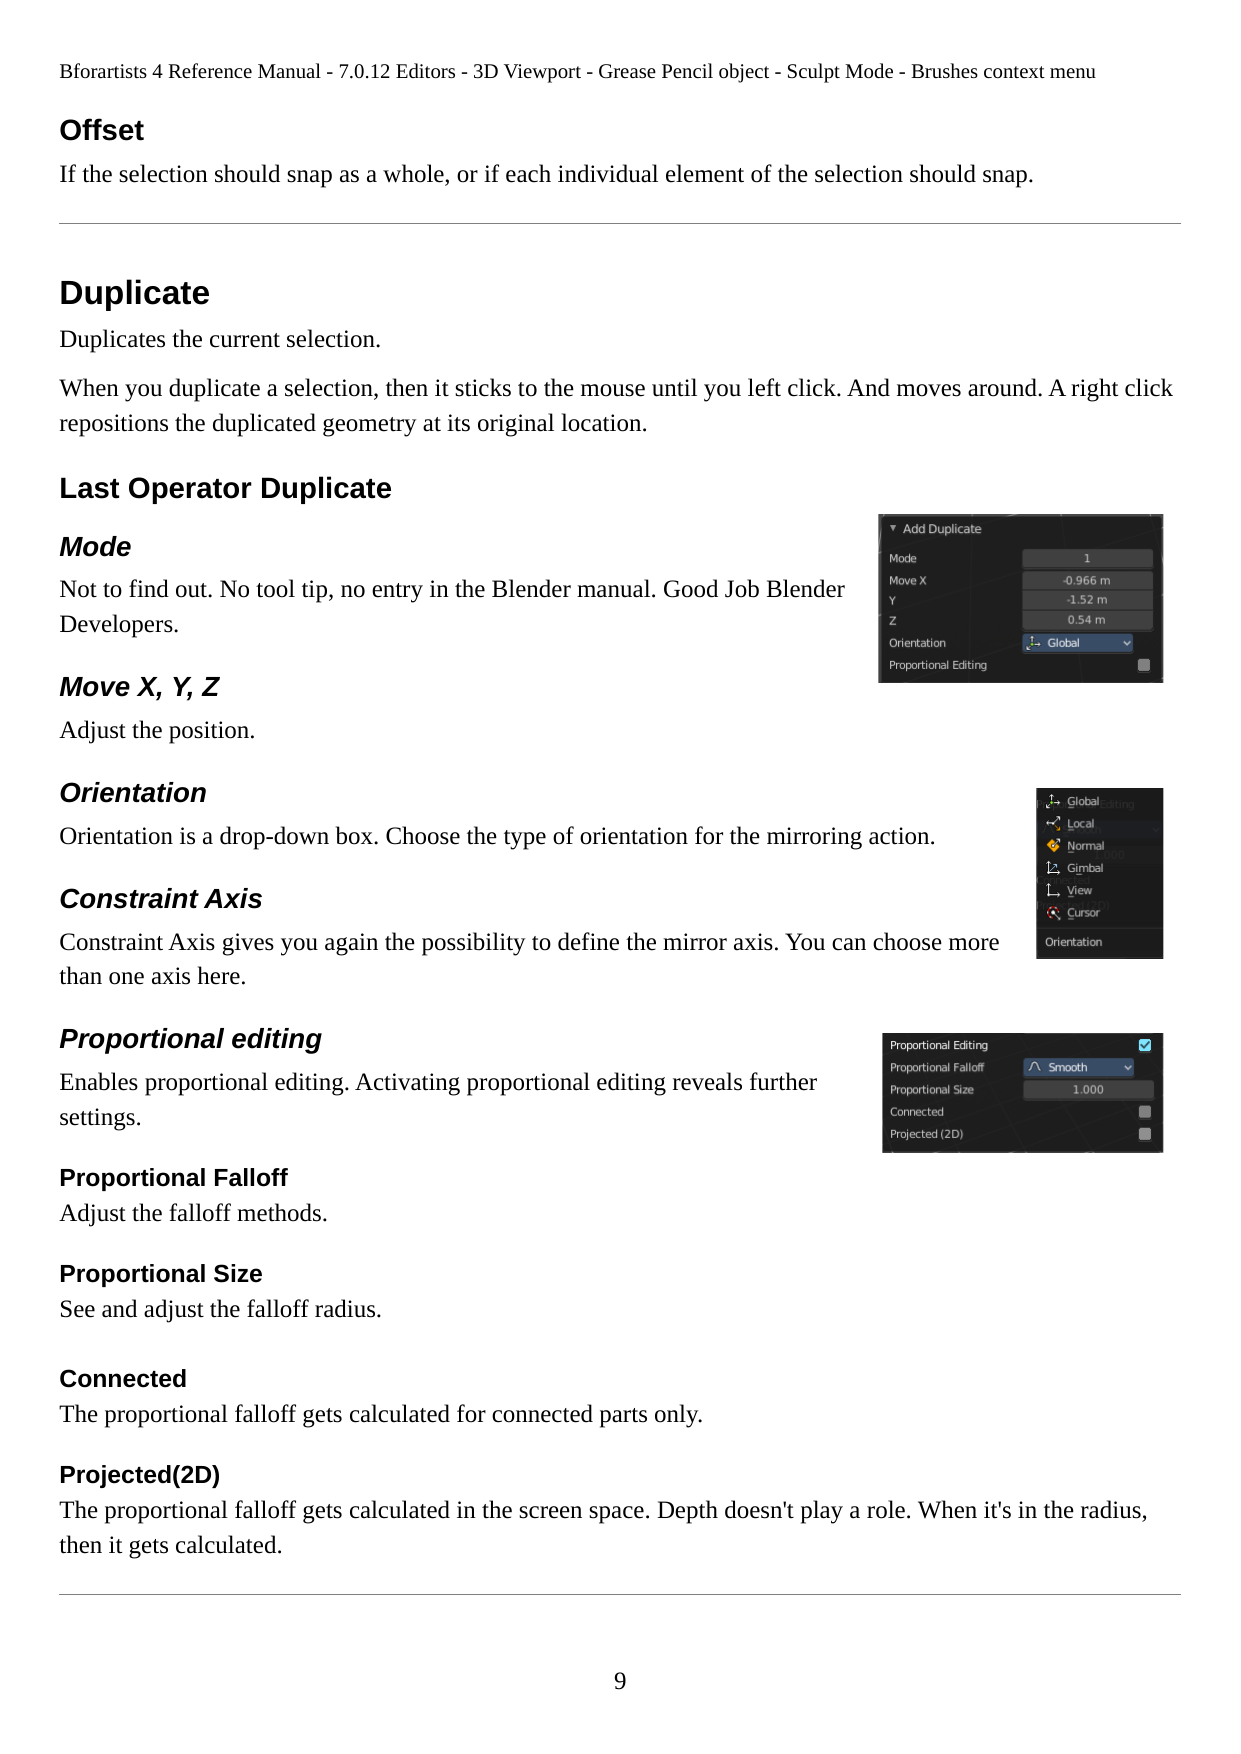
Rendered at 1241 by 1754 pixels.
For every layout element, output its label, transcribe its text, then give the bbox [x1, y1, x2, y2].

subtitle Last Operator Duplicate [59, 471, 1181, 505]
text Constraint Axis gives you again the possibility to define the mirror axis. You can choose more than one axis here. [59, 927, 1181, 990]
text Orientation is a drop-down box. Choose the type of orientation for the mirroring action. [59, 821, 1036, 849]
subtitle Projected(2D) [59, 1461, 1181, 1489]
picture [882, 1033, 1164, 1153]
text When you duplicate a selection, then it sticks to the mouse until you left click. And moves around. A right click repositions the duplicated geometry at its original location. [59, 373, 1181, 436]
text Duplicates the current selection. [59, 324, 1181, 353]
subtitle Proportional Size [59, 1259, 1181, 1288]
subtitle Move X, Y, Z [59, 670, 1181, 702]
subtitle Proportional Falloff [59, 1163, 1181, 1192]
subtitle [1164, 530, 1181, 562]
subtitle Constraint Axis [59, 882, 1036, 914]
text If the selection should snap as a whole, or if each individual element of the selection should snap. [59, 159, 1181, 188]
subtitle Duplicate [59, 273, 1181, 312]
text Enables proportional editing. Activating proportional editing reveals further settings. [59, 1067, 882, 1130]
subtitle Orientation [59, 776, 1181, 808]
text Adjust the position. [59, 715, 1181, 743]
text Adjust the falloff methods. [59, 1198, 1181, 1227]
subtitle Mode [59, 530, 878, 562]
text The proportional falloff gets calculated in the screen space. Depth doesn't play a role. When it's in the radius, then it gets calculated. [59, 1495, 1181, 1559]
subtitle Offset [59, 113, 1181, 146]
picture [878, 514, 1164, 683]
text See and adjust the falloff radius. [59, 1294, 1181, 1323]
subtitle [1164, 882, 1181, 914]
text Not to find out. No tool tip, no entry in the Blender manual. Good Job Blender Developers. [59, 574, 878, 638]
picture [1036, 788, 1164, 959]
subtitle Connected [59, 1364, 1181, 1393]
subtitle Proportional editing [59, 1023, 1181, 1054]
text The proportional falloff gets calculated for connected parts only. [59, 1399, 1181, 1428]
